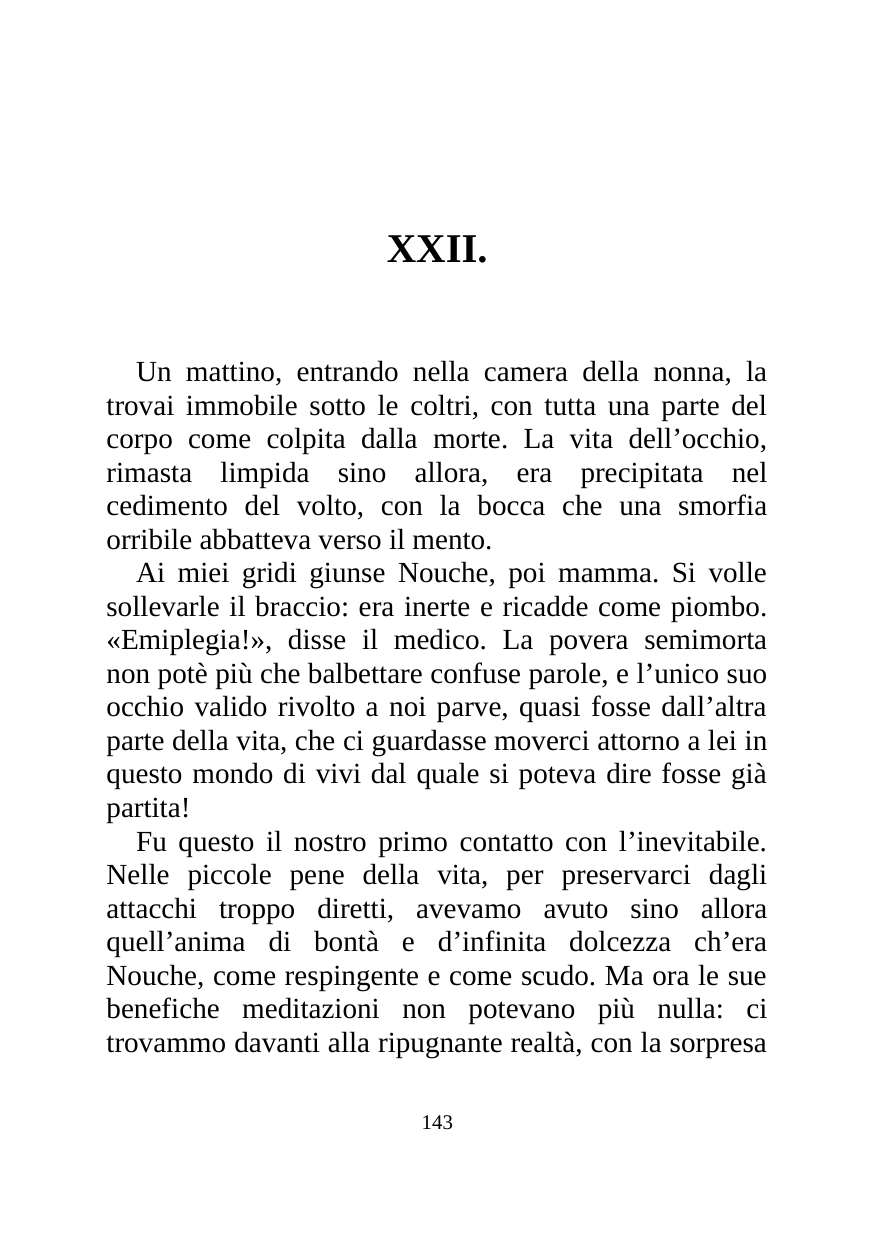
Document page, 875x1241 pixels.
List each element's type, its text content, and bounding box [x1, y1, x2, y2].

text Ai miei gridi giunse Nouche, poi mamma. Si volle sollevarle il braccio: era inerte e ricadde come piombo. «Emiplegia!», disse il medico. La povera semimorta non potè più che balbettare confuse parole, e l’unico suo occhio valido rivolto a noi parve, quasi fosse dall’altra parte della vita, che ci guardasse moverci attorno a lei in questo mondo di vivi dal quale si poteva dire fosse già partita! [106, 555, 768, 824]
subtitle XXII. [106, 224, 768, 271]
text Un mattino, entrando nella camera della nonna, la trovai immobile sotto le coltri, con tutta una parte del corpo come colpita dalla morte. La vita dell’occhio, rimasta limpida sino allora, era precipitata nel cedimento del volto, con la bocca che una smorfia orribile abbatteva verso il mento. [106, 354, 768, 555]
text Fu questo il nostro primo contatto con l’inevitabile. Nelle piccole pene della vita, per preservarci dagli attacchi troppo diretti, avevamo avuto sino allora quell’anima di bontà e d’infinita dolcezza ch’era Nouche, come respingente e come scudo. Ma ora le sue benefiche meditazioni non potevano più nulla: ci trovammo davanti alla ripugnante realtà, con la sorpresa [106, 824, 768, 1058]
